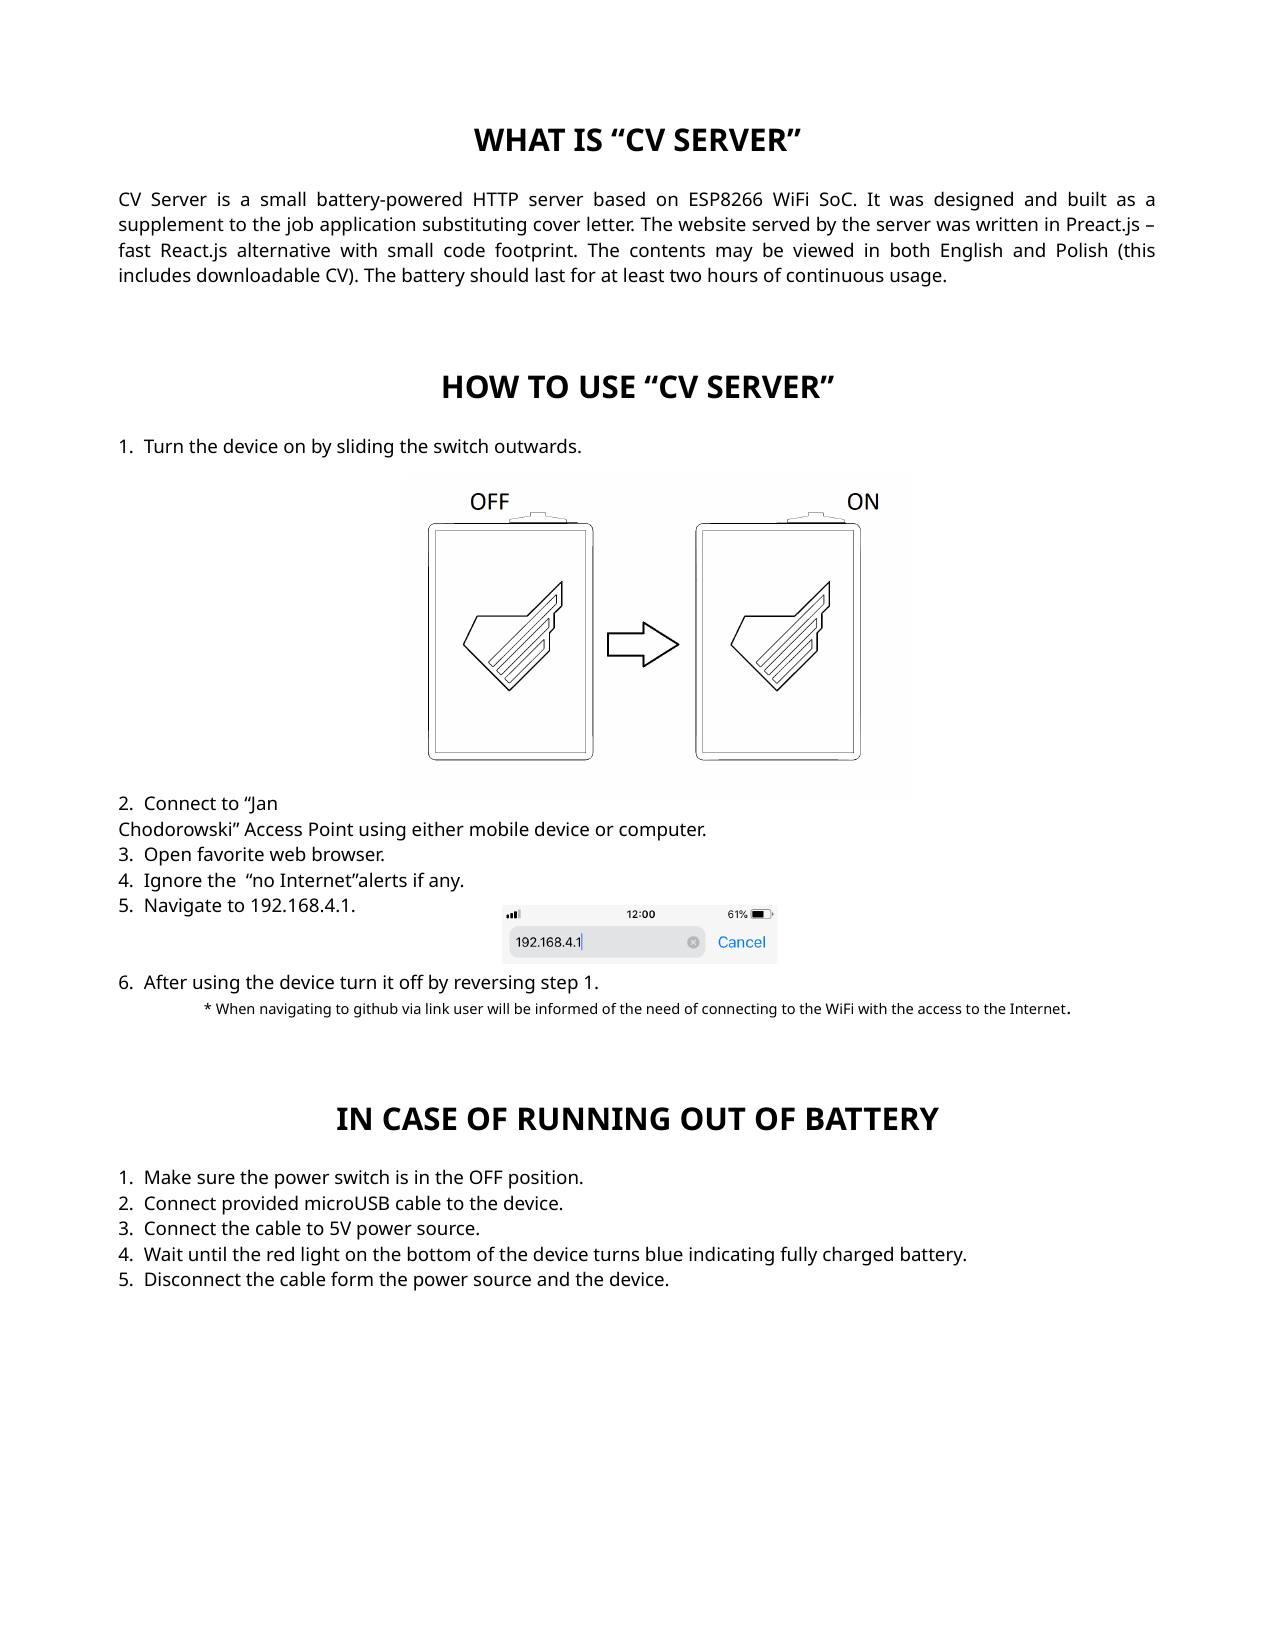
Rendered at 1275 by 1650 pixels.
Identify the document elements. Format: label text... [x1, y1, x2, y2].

text 4. Wait until the red light on the bottom of the device turns blue indicating fully charged battery. [118, 1241, 1157, 1267]
text 3. Open favorite web browser. [118, 841, 1157, 867]
text 6. After using the device turn it off by reversing step 1. [118, 969, 1157, 994]
text 5. Navigate to 192.168.4.1. [118, 892, 1157, 918]
text 2. Connect to “Jan Chodorowski” Access Point using either mobile device or computer. [118, 790, 1157, 841]
text 1. Make sure the power switch is in the OFF position. [118, 1165, 1157, 1190]
text * When navigating to github via link user will be informed of the need of connecting to the WiFi with the access to the Internet. [118, 994, 1157, 1020]
text WHAT IS “CV SERVER” [118, 118, 1157, 161]
text 4. Ignore the “no Internet”alerts if any. [118, 867, 1157, 892]
text HOW TO USE “CV SERVER” [118, 365, 1157, 407]
text IN CASE OF RUNNING OUT OF BATTERY [118, 1097, 1157, 1139]
text CV Server is a small battery-powered HTTP server based on ESP8266 WiFi SoC. It was designed and built as a supplement to the job application substituting cover letter. The website served by the server was written in Preact.js – fast React.js alternative with small code footprint. The contents may be viewed in both English and Polish (this includes downloadable CV). The battery should last for at least two hours of continuous usage. [118, 186, 1157, 288]
picture [502, 905, 778, 964]
text 5. Disconnect the cable form the power source and the device. [118, 1267, 1157, 1292]
text 1. Turn the device on by sliding the switch outwards. [118, 433, 1157, 458]
text 3. Connect the cable to 5V power source. [118, 1216, 1157, 1241]
text 2. Connect provided microUSB cable to the device. [118, 1190, 1157, 1216]
picture [400, 475, 914, 799]
